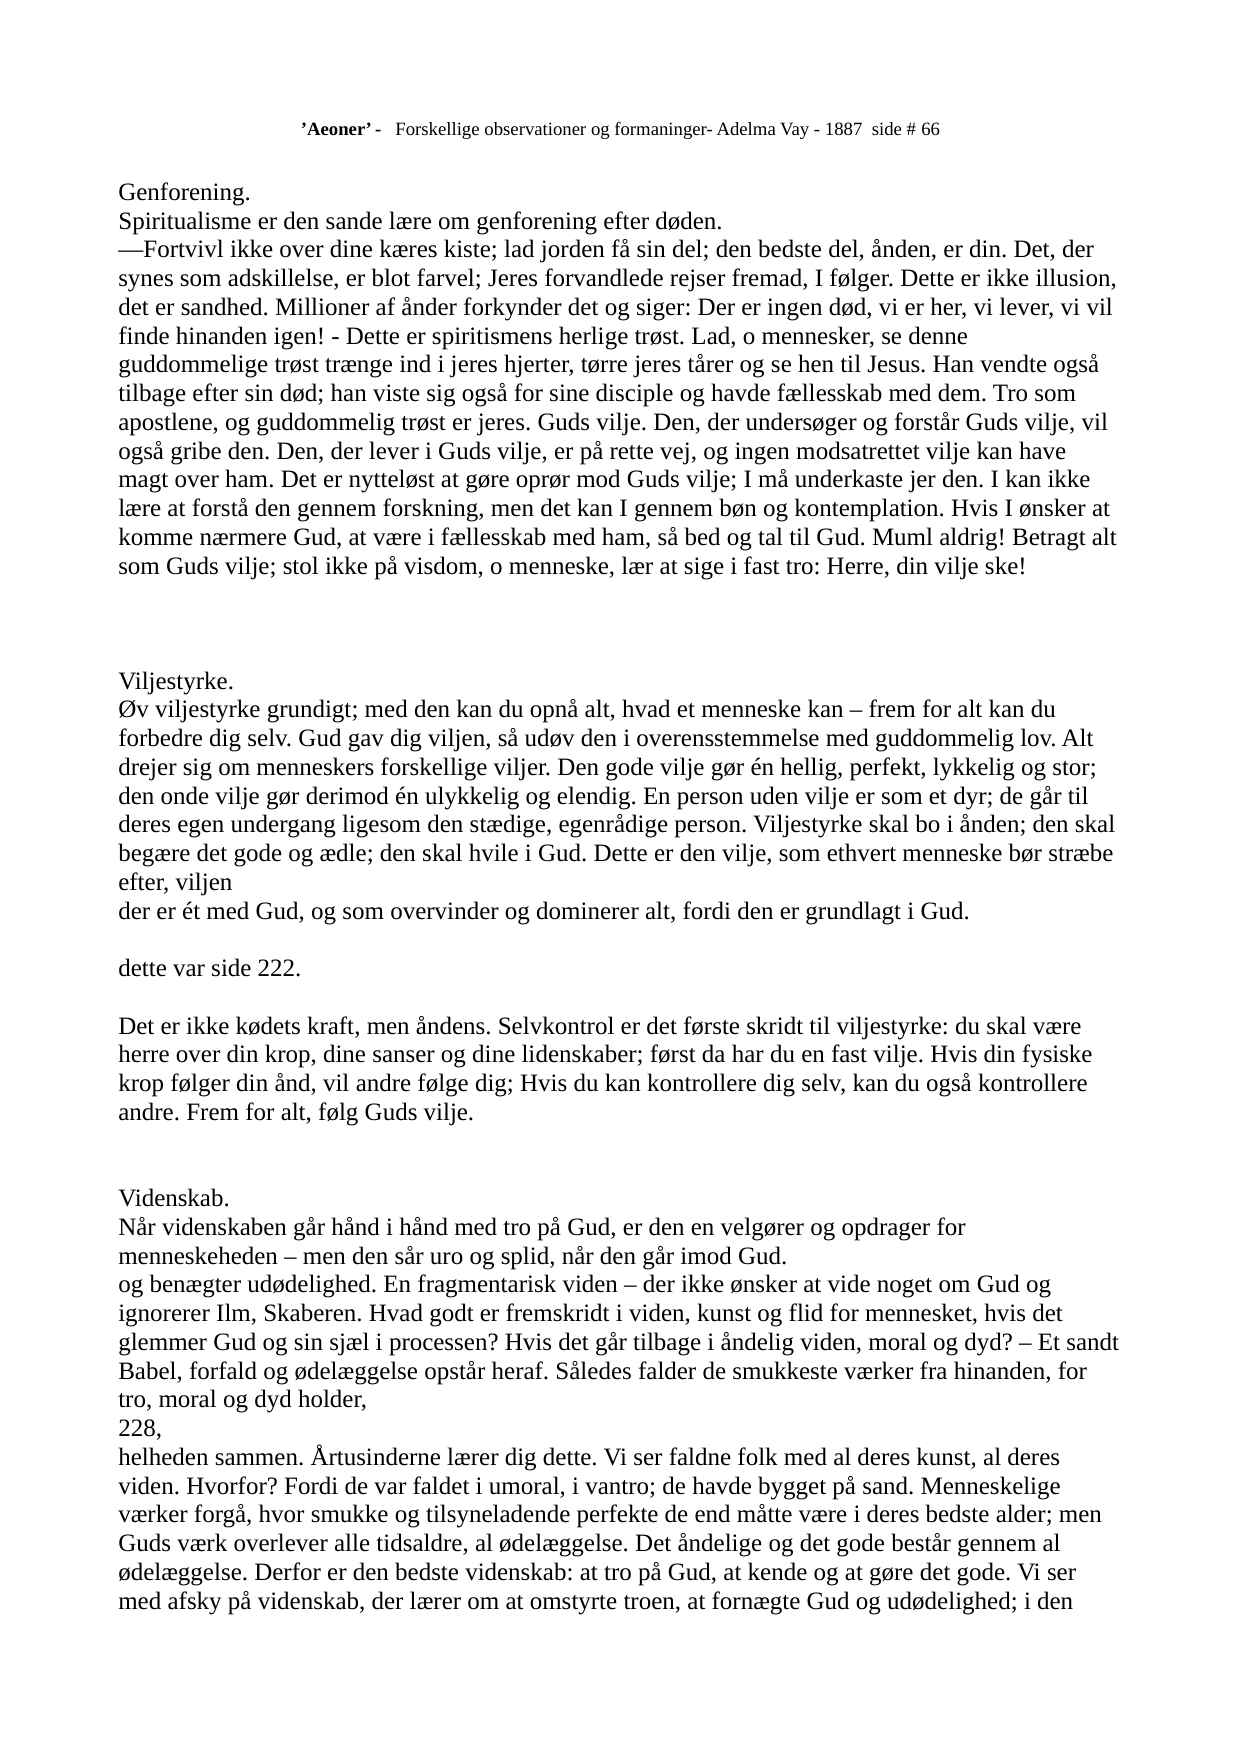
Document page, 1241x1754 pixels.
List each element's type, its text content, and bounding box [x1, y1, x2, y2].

text —Fortvivl ikke over dine kæres kiste; lad jorden få sin del; den bedste del, ånden, er din. Det, der synes som adskillelse, er blot farvel; Jeres forvandlede rejser fremad, I følger. Dette er ikke illusion, det er sandhed. Millioner af ånder forkynder det og siger: Der er ingen død, vi er her, vi lever, vi vil finde hinanden igen! - Dette er spiritismens herlige trøst. Lad, o mennesker, se denne guddommelige trøst trænge ind i jeres hjerter, tørre jeres tårer og se hen til Jesus. Han vendte også tilbage efter sin død; han viste sig også for sine disciple og havde fællesskab med dem. Tro som apostlene, og guddommelig trøst er jeres. Guds vilje. Den, der undersøger og forstår Guds vilje, vil også gribe den. Den, der lever i Guds vilje, er på rette vej, og ingen modsatrettet vilje kan have magt over ham. Det er nytteløst at gøre oprør mod Guds vilje; I må underkaste jer den. I kan ikke lære at forstå den gennem forskning, men det kan I gennem bøn og kontemplation. Hvis I ønsker at komme nærmere Gud, at være i fællesskab med ham, så bed og tal til Gud. Muml aldrig! Betragt alt som Guds vilje; stol ikke på visdom, o menneske, lær at sige i fast tro: Herre, din vilje ske! [118, 234, 1122, 579]
text Når videnskaben går hånd i hånd med tro på Gud, er den en velgører og opdrager for menneskeheden – men den sår uro og splid, når den går imod Gud. [118, 1212, 1122, 1269]
text Videnskab. [118, 1183, 1122, 1212]
text Det er ikke kødets kraft, men åndens. Selvkontrol er det første skridt til viljestyrke: du skal være herre over din krop, dine sanser og dine lidenskaber; først da har du en fast vilje. Hvis din fysiske krop følger din ånd, vil andre følge dig; Hvis du kan kontrollere dig selv, kan du også kontrollere andre. Frem for alt, følg Guds vilje. [118, 1011, 1122, 1126]
text og benægter udødelighed. En fragmentarisk viden – der ikke ønsker at vide noget om Gud og ignorerer Ilm, Skaberen. Hvad godt er fremskridt i viden, kunst og flid for mennesket, hvis det glemmer Gud og sin sjæl i processen? Hvis det går tilbage i åndelig viden, moral og dyd? – Et sandt Babel, forfald og ødelæggelse opstår heraf. Således falder de smukkeste værker fra hinanden, for tro, moral og dyd holder, [118, 1269, 1122, 1413]
text Spiritualisme er den sande lære om genforening efter døden. [118, 206, 1122, 234]
text Øv viljestyrke grundigt; med den kan du opnå alt, hvad et menneske kan – frem for alt kan du forbedre dig selv. Gud gav dig viljen, så udøv den i overensstemmelse med guddommelig lov. Alt drejer sig om menneskers forskellige viljer. Den gode vilje gør én hellig, perfekt, lykkelig og stor; den onde vilje gør derimod én ulykkelig og elendig. En person uden vilje er som et dyr; de går til deres egen undergang ligesom den stædige, egenrådige person. Viljestyrke skal bo i ånden; den skal begære det gode og ædle; den skal hvile i Gud. Dette er den vilje, som ethvert menneske bør stræbe efter, viljen [118, 694, 1122, 896]
text 228, [118, 1413, 1122, 1442]
text Genforening. [118, 177, 1122, 206]
text der er ét med Gud, og som overvinder og dominerer alt, fordi den er grundlagt i Gud. [118, 896, 1122, 924]
text Viljestyrke. [118, 666, 1122, 694]
text dette var side 222. [118, 953, 1122, 982]
text helheden sammen. Årtusinderne lærer dig dette. Vi ser faldne folk med al deres kunst, al deres viden. Hvorfor? Fordi de var faldet i umoral, i vantro; de havde bygget på sand. Menneskelige værker forgå, hvor smukke og tilsyneladende perfekte de end måtte være i deres bedste alder; men Guds værk overlever alle tidsaldre, al ødelæggelse. Det åndelige og det gode består gennem al ødelæggelse. Derfor er den bedste videnskab: at tro på Gud, at kende og at gøre det gode. Vi ser med afsky på videnskab, der lærer om at omstyrte troen, at fornægte Gud og udødelighed; i den [118, 1442, 1122, 1614]
